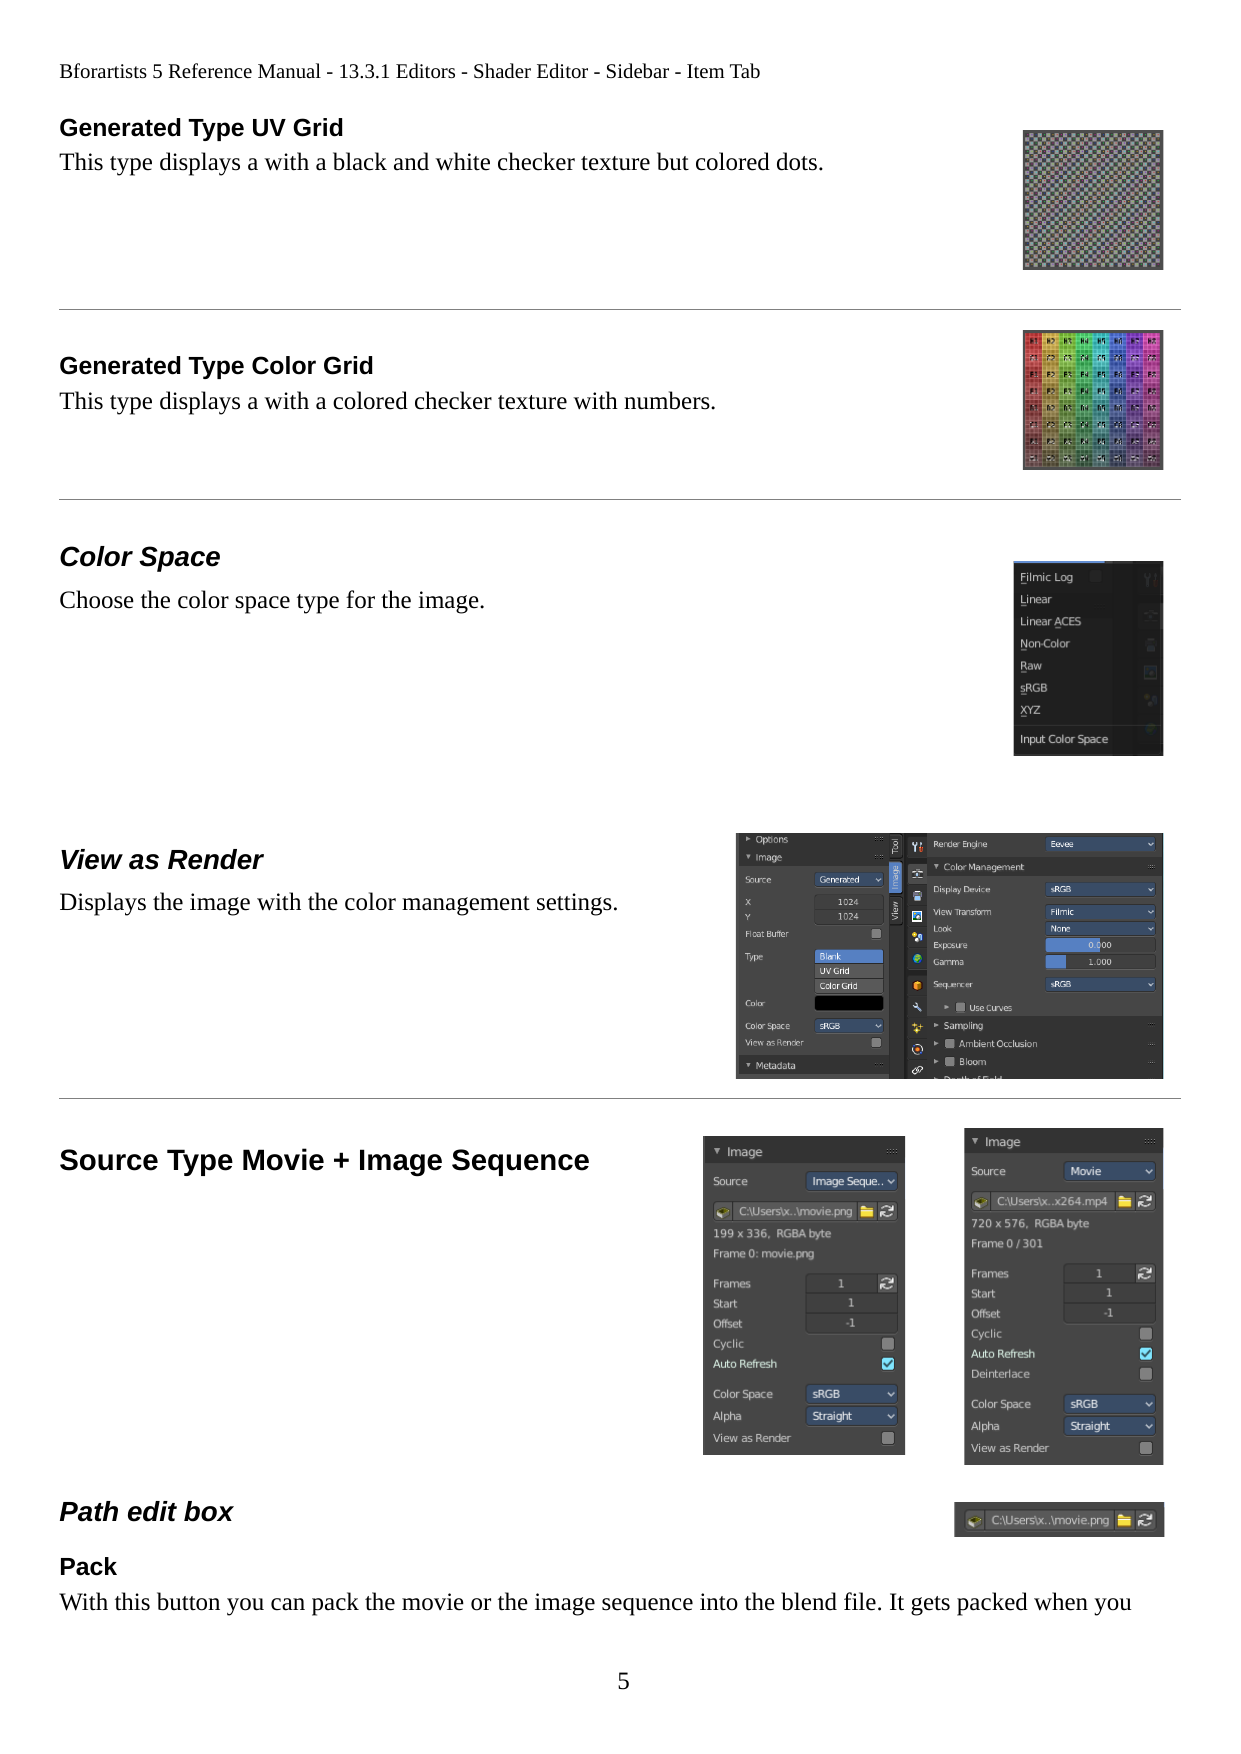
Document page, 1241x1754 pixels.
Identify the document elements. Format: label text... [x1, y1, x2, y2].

picture [964, 1128, 1164, 1465]
text This type displays a with a colored checker texture with numbers. [59, 386, 1022, 415]
subtitle Generated Type Color Grid [59, 351, 1022, 380]
picture [954, 1502, 1165, 1537]
subtitle Color Space [59, 541, 1181, 573]
subtitle Source Type Movie + Image Sequence [59, 1142, 703, 1176]
subtitle View as Render [59, 843, 735, 875]
subtitle Generated Type UV Grid [59, 113, 1181, 141]
subtitle [905, 1142, 964, 1176]
picture [735, 833, 1164, 1079]
text With this button you can pack the movie or the image sequence into the blend file. It gets packed when you [59, 1587, 1181, 1616]
text Displays the image with the color management settings. [59, 887, 735, 916]
picture [703, 1136, 905, 1455]
subtitle Path edit box [59, 1496, 1181, 1527]
subtitle Pack [59, 1552, 1181, 1581]
text This type displays a with a black and white checker texture but colored dots. [59, 147, 1022, 176]
text Choose the color space type for the image. [59, 585, 1013, 614]
picture [1013, 561, 1164, 756]
picture [1022, 330, 1164, 470]
subtitle [1164, 843, 1181, 875]
picture [1022, 130, 1164, 270]
